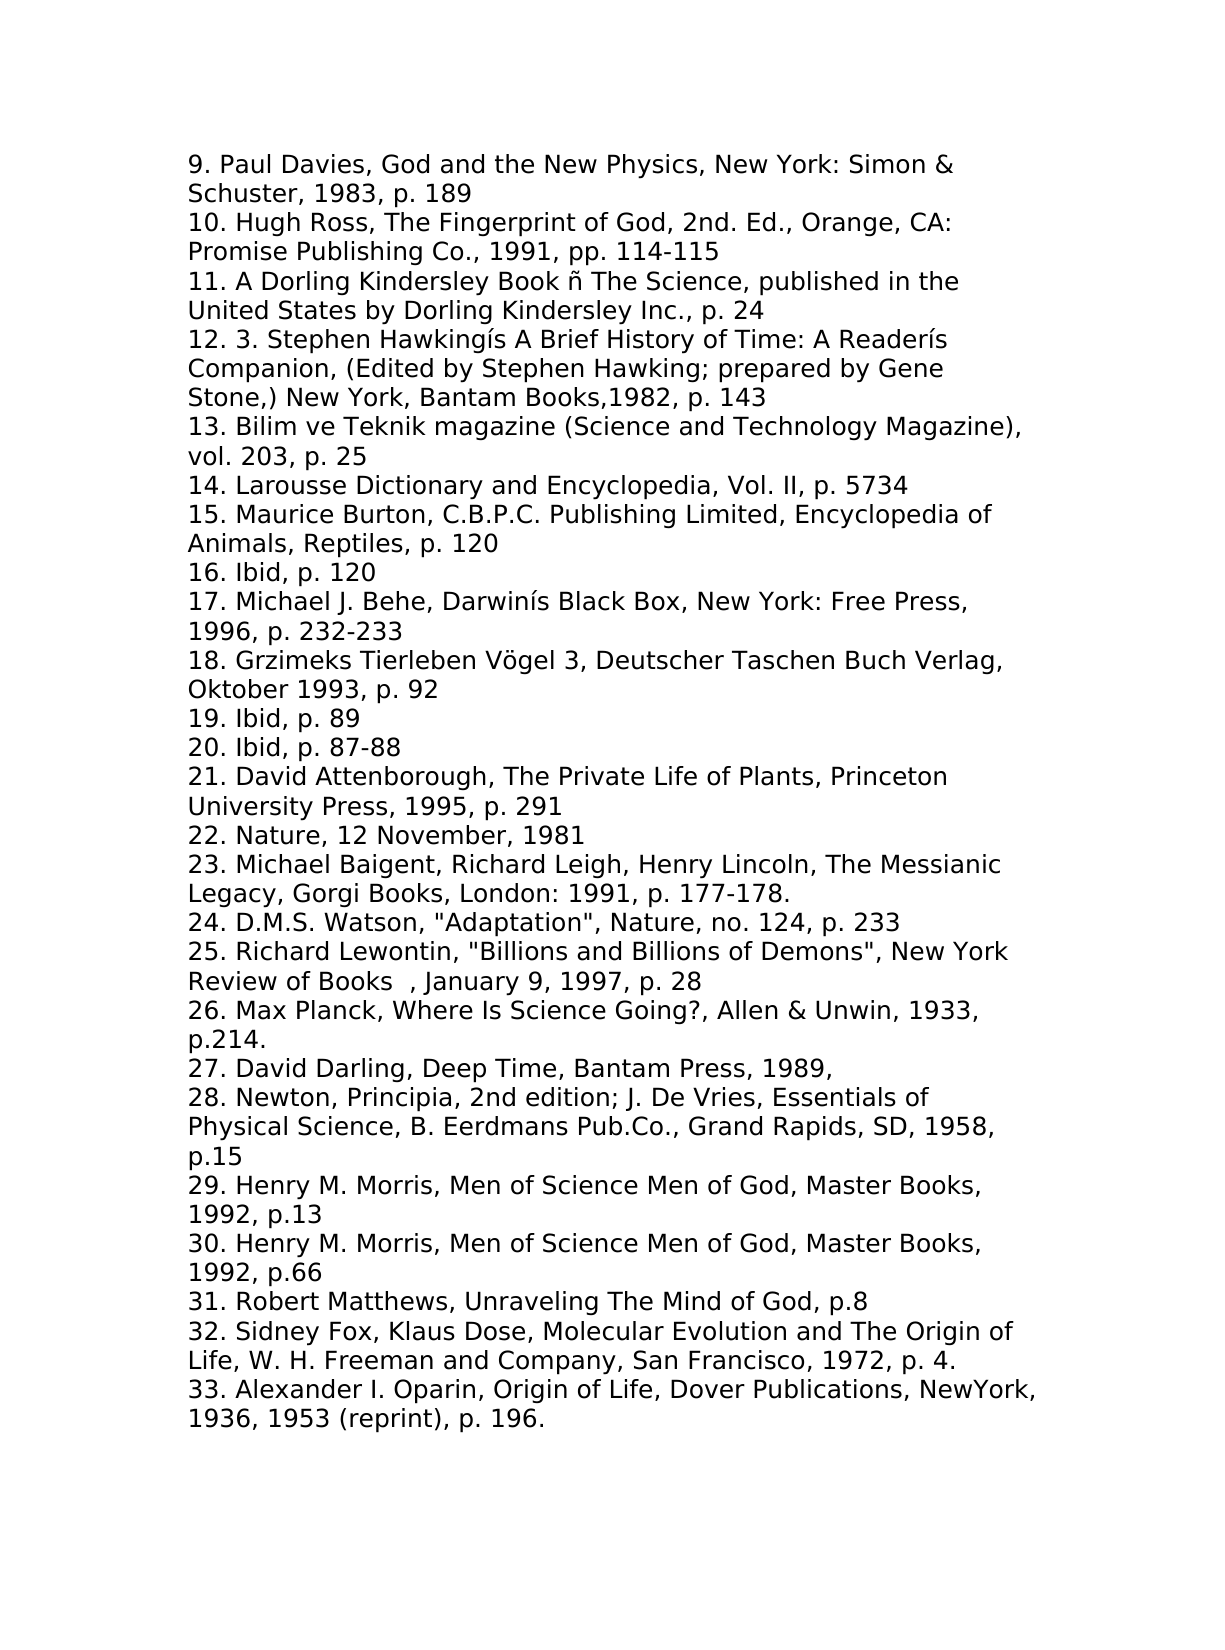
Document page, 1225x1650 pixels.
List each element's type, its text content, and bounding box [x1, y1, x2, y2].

text 17. Michael J. Behe, Darwinís Black Box, New York: Free Press, 1996, p. 232-233 [187, 587, 1037, 646]
text 33. Alexander I. Oparin, Origin of Life, Dover Publications, NewYork, 1936, 1953 (reprint), p. 196. [187, 1375, 1037, 1433]
text 16. Ibid, p. 120 [187, 558, 1037, 587]
text 20. Ibid, p. 87-88 [187, 733, 1037, 762]
text 24. D.M.S. Watson, "Adaptation", Nature, no. 124, p. 233 [187, 908, 1037, 937]
text 32. Sidney Fox, Klaus Dose, Molecular Evolution and The Origin of Life, W. H. Freeman and Company, San Francisco, 1972, p. 4. [187, 1317, 1037, 1375]
text 19. Ibid, p. 89 [187, 704, 1037, 733]
text 29. Henry M. Morris, Men of Science Men of God, Master Books, 1992, p.13 [187, 1171, 1037, 1229]
text 9. Paul Davies, God and the New Physics, New York: Simon & Schuster, 1983, p. 189 [187, 150, 1037, 208]
text 18. Grzimeks Tierleben Vögel 3, Deutscher Taschen Buch Verlag, Oktober 1993, p. 92 [187, 646, 1037, 704]
text 21. David Attenborough, The Private Life of Plants, Princeton University Press, 1995, p. 291 [187, 762, 1037, 821]
text 15. Maurice Burton, C.B.P.C. Publishing Limited, Encyclopedia of Animals, Reptiles, p. 120 [187, 500, 1037, 558]
text 27. David Darling, Deep Time, Bantam Press, 1989, [187, 1054, 1037, 1083]
text 22. Nature, 12 November, 1981 [187, 821, 1037, 850]
text 28. Newton, Principia, 2nd edition; J. De Vries, Essentials of Physical Science, B. Eerdmans Pub.Co., Grand Rapids, SD, 1958, p.15 [187, 1083, 1037, 1171]
text 14. Larousse Dictionary and Encyclopedia, Vol. II, p. 5734 [187, 471, 1037, 500]
text 11. A Dorling Kindersley Book ñ The Science, published in the United States by Dorling Kindersley Inc., p. 24 [187, 267, 1037, 325]
text 26. Max Planck, Where Is Science Going?, Allen & Unwin, 1933, p.214. [187, 996, 1037, 1054]
text 10. Hugh Ross, The Fingerprint of God, 2nd. Ed., Orange, CA: Promise Publishing Co., 1991, pp. 114-115 [187, 208, 1037, 267]
text 25. Richard Lewontin, "Billions and Billions of Demons", New York Review of Books , January 9, 1997, p. 28 [187, 937, 1037, 996]
text 23. Michael Baigent, Richard Leigh, Henry Lincoln, The Messianic Legacy, Gorgi Books, London: 1991, p. 177-178. [187, 850, 1037, 908]
text 30. Henry M. Morris, Men of Science Men of God, Master Books, 1992, p.66 [187, 1229, 1037, 1287]
text 31. Robert Matthews, Unraveling The Mind of God, p.8 [187, 1287, 1037, 1317]
text 12. 3. Stephen Hawkingís A Brief History of Time: A Readerís Companion, (Edited by Stephen Hawking; prepared by Gene Stone,) New York, Bantam Books,1982, p. 143 [187, 325, 1037, 412]
text 13. Bilim ve Teknik magazine (Science and Technology Magazine), vol. 203, p. 25 [187, 412, 1037, 471]
